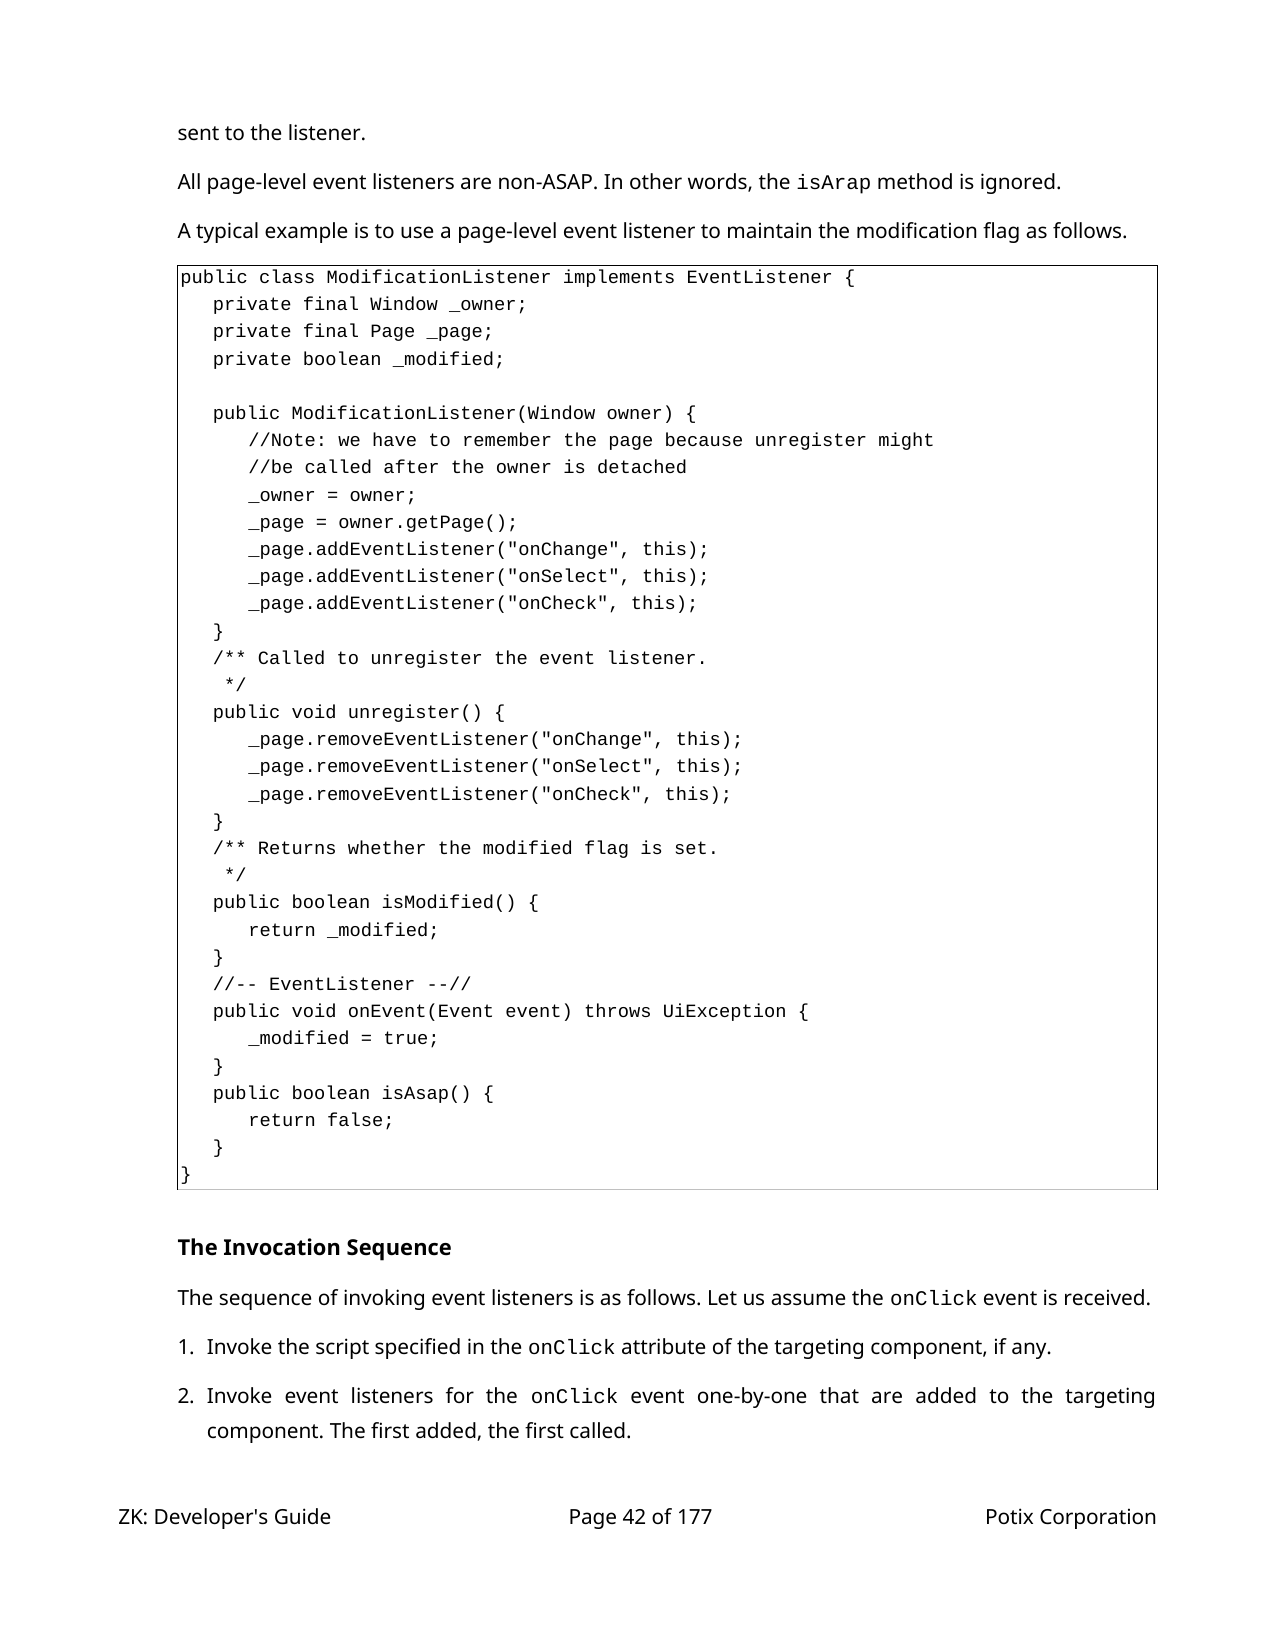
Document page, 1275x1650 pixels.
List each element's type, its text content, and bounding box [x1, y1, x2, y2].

text private boolean _modified; [178, 347, 1157, 371]
text _page.addEventListener("onCheck", this); [178, 591, 1157, 616]
text } [178, 1053, 1157, 1078]
text _page.removeEventListener("onChange", this); [178, 727, 1157, 751]
text public void onEvent(Event event) throws UiException { [178, 999, 1157, 1023]
text public boolean isModified() { [178, 890, 1157, 914]
text } [178, 809, 1157, 833]
text } [178, 1162, 1157, 1189]
text private final Page _page; [178, 319, 1157, 344]
text */ [178, 863, 1157, 887]
text /** Called to unregister the event listener. [178, 646, 1157, 670]
text return false; [178, 1108, 1157, 1132]
text public boolean isAsap() { [178, 1081, 1157, 1105]
text //-- EventListener --// [178, 972, 1157, 996]
text _owner = owner; [178, 482, 1157, 507]
text */ [178, 673, 1157, 697]
text } [178, 1135, 1157, 1159]
text /** Returns whether the modified flag is set. [178, 836, 1157, 860]
text } [178, 945, 1157, 969]
text _page.removeEventListener("onCheck", this); [178, 782, 1157, 806]
text public ModificationListener(Window owner) { [178, 401, 1157, 425]
text All page-level event listeners are non-ASAP. In other words, the isArap method is ignored. [177, 167, 1157, 196]
text } [178, 618, 1157, 643]
text The sequence of invoking event listeners is as follows. Let us assume the onClick event is received. [177, 1283, 1157, 1311]
text return _modified; [178, 917, 1157, 942]
text //Note: we have to remember the page because unregister might [178, 428, 1157, 452]
list Invoke event listeners for the onClick event one-by-one that are added to the targeting component. The first added, the first called. [177, 1381, 1157, 1445]
text _modified = true; [178, 1026, 1157, 1051]
text _page.removeEventListener("onSelect", this); [178, 754, 1157, 779]
text public class ModificationListener implements EventListener { [178, 266, 1157, 289]
text //be called after the owner is detached [178, 455, 1157, 479]
text _page.addEventListener("onChange", this); [178, 537, 1157, 561]
subtitle The Invocation Sequence [177, 1232, 1157, 1262]
text public void unregister() { [178, 700, 1157, 724]
list Invoke the script specified in the onClick attribute of the targeting component, if any. [177, 1332, 1157, 1360]
text private final Window _owner; [178, 292, 1157, 316]
text A typical example is to use a page-level event listener to maintain the modification flag as follows. [177, 216, 1157, 244]
text _page.addEventListener("onSelect", this); [178, 564, 1157, 588]
text sent to the listener. [177, 118, 1157, 146]
text _page = owner.getPage(); [178, 510, 1157, 534]
